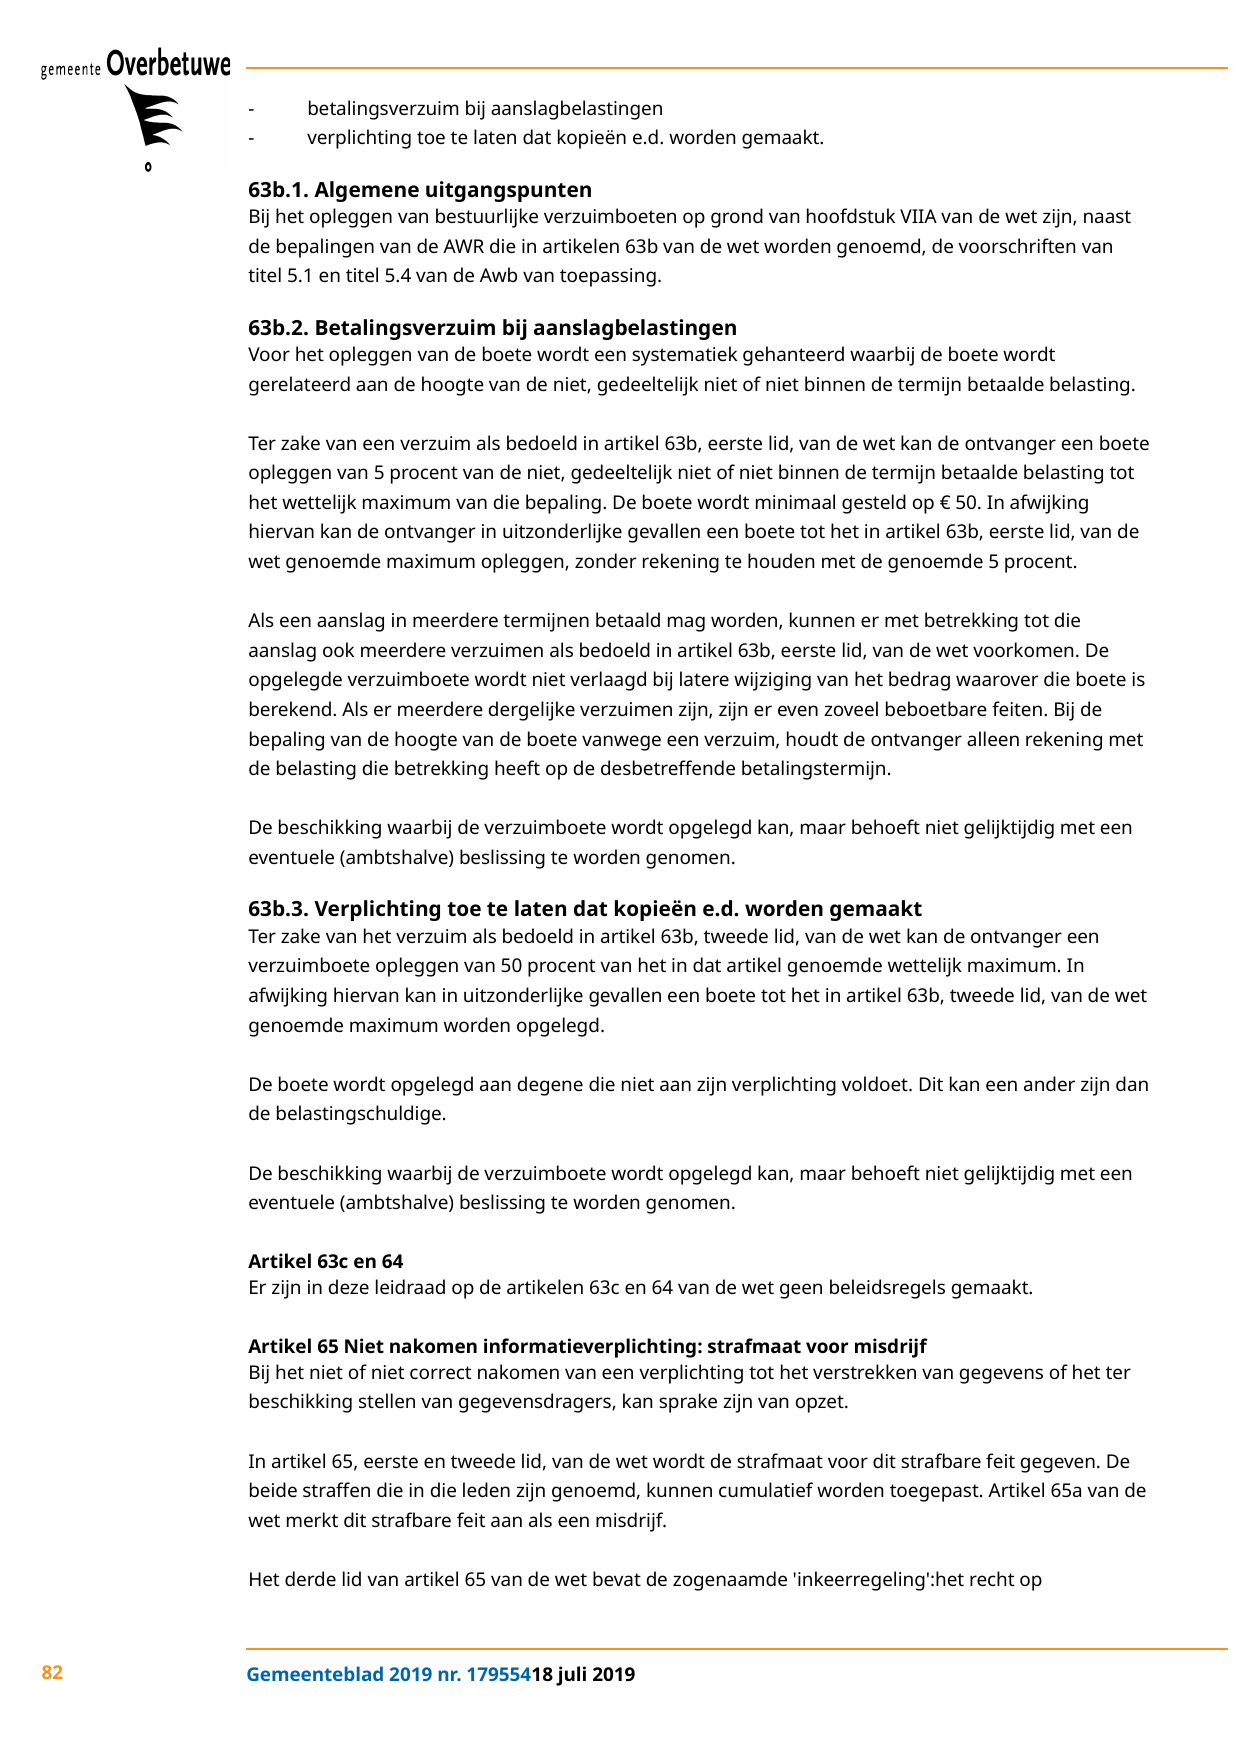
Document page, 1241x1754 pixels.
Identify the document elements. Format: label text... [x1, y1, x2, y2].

text Ter zake van het verzuim als bedoeld in artikel 63b, tweede lid, van de wet kan de ontvanger een verzuimboete opleggen van 50 procent van het in dat artikel genoemde wettelijk maximum. In afwijking hiervan kan in uitzonderlijke gevallen een boete tot het in artikel 63b, tweede lid, van de wet genoemde maximum worden opgelegd. [248, 923, 1152, 1037]
text De beschikking waarbij de verzuimboete wordt opgelegd kan, maar behoeft niet gelijktijdig met een eventuele (ambtshalve) beslissing te worden genomen. [248, 1160, 1152, 1215]
text Het derde lid van artikel 65 van de wet bevat de zogenaamde 'inkeerregeling':het recht op [248, 1566, 1152, 1592]
text 63b.1. Algemene uitgangspunten [248, 175, 1152, 203]
text De boete wordt opgelegd aan degene die niet aan zijn verplichting voldoet. Dit kan een ander zijn dan de belastingschuldige. [248, 1071, 1152, 1126]
text Er zijn in deze leidraad op de artikelen 63c en 64 van de wet geen beleidsregels gemaakt. [248, 1274, 1152, 1300]
picture [41, 47, 231, 172]
text Bij het niet of niet correct nakomen van een verplichting tot het verstrekken van gegevens of het ter beschikking stellen van gegevensdragers, kan sprake zijn van opzet. [248, 1359, 1152, 1414]
text Als een aanslag in meerdere termijnen betaald mag worden, kunnen er met betrekking tot die aanslag ook meerdere verzuimen als bedoeld in artikel 63b, eerste lid, van de wet voorkomen. De opgelegde verzuimboete wordt niet verlaagd bij latere wijziging van het bedrag waarover die boete is berekend. Als er meerdere dergelijke verzuimen zijn, zijn er even zoveel beboetbare feiten. Bij de bepaling van de hoogte van de boete vanwege een verzuim, houdt de ontvanger alleen rekening met de belasting die betrekking heeft op de desbetreffende betalingstermijn. [248, 607, 1152, 781]
text Voor het opleggen van de boete wordt een systematiek gehanteerd waarbij de boete wordt gerelateerd aan de hoogte van de niet, gedeeltelijk niet of niet binnen de termijn betaalde belasting. [248, 341, 1152, 397]
text Artikel 65 Niet nakomen informatieverplichting: strafmaat voor misdrijf [248, 1333, 1152, 1359]
list verplichting toe te laten dat kopieën e.d. worden gemaakt. [248, 124, 1152, 150]
text 63b.3. Verplichting toe te laten dat kopieën e.d. worden gemaakt [248, 894, 1152, 923]
text In artikel 65, eerste en tweede lid, van de wet wordt de strafmaat voor dit strafbare feit gegeven. De beide straffen die in die leden zijn genoemd, kunnen cumulatief worden toegepast. Artikel 65a van de wet merkt dit strafbare feit aan als een misdrijf. [248, 1448, 1152, 1533]
text 63b.2. Betalingsverzuim bij aanslagbelastingen [248, 313, 1152, 341]
text Bij het opleggen van bestuurlijke verzuimboeten op grond van hoofdstuk VIIA van de wet zijn, naast de bepalingen van de AWR die in artikelen 63b van de wet worden genoemd, de voorschriften van titel 5.1 en titel 5.4 van de Awb van toepassing. [248, 203, 1152, 288]
text Ter zake van een verzuim als bedoeld in artikel 63b, eerste lid, van de wet kan de ontvanger een boete opleggen van 5 procent van de niet, gedeeltelijk niet of niet binnen de termijn betaalde belasting tot het wettelijk maximum van die bepaling. De boete wordt minimaal gesteld op € 50. In afwijking hiervan kan de ontvanger in uitzonderlijke gevallen een boete tot het in artikel 63b, eerste lid, van de wet genoemde maximum opleggen, zonder rekening te houden met de genoemde 5 procent. [248, 430, 1152, 574]
list betalingsverzuim bij aanslagbelastingen [248, 95, 1152, 121]
text De beschikking waarbij de verzuimboete wordt opgelegd kan, maar behoeft niet gelijktijdig met een eventuele (ambtshalve) beslissing te worden genomen. [248, 814, 1152, 870]
text Artikel 63c en 64 [248, 1248, 1152, 1274]
